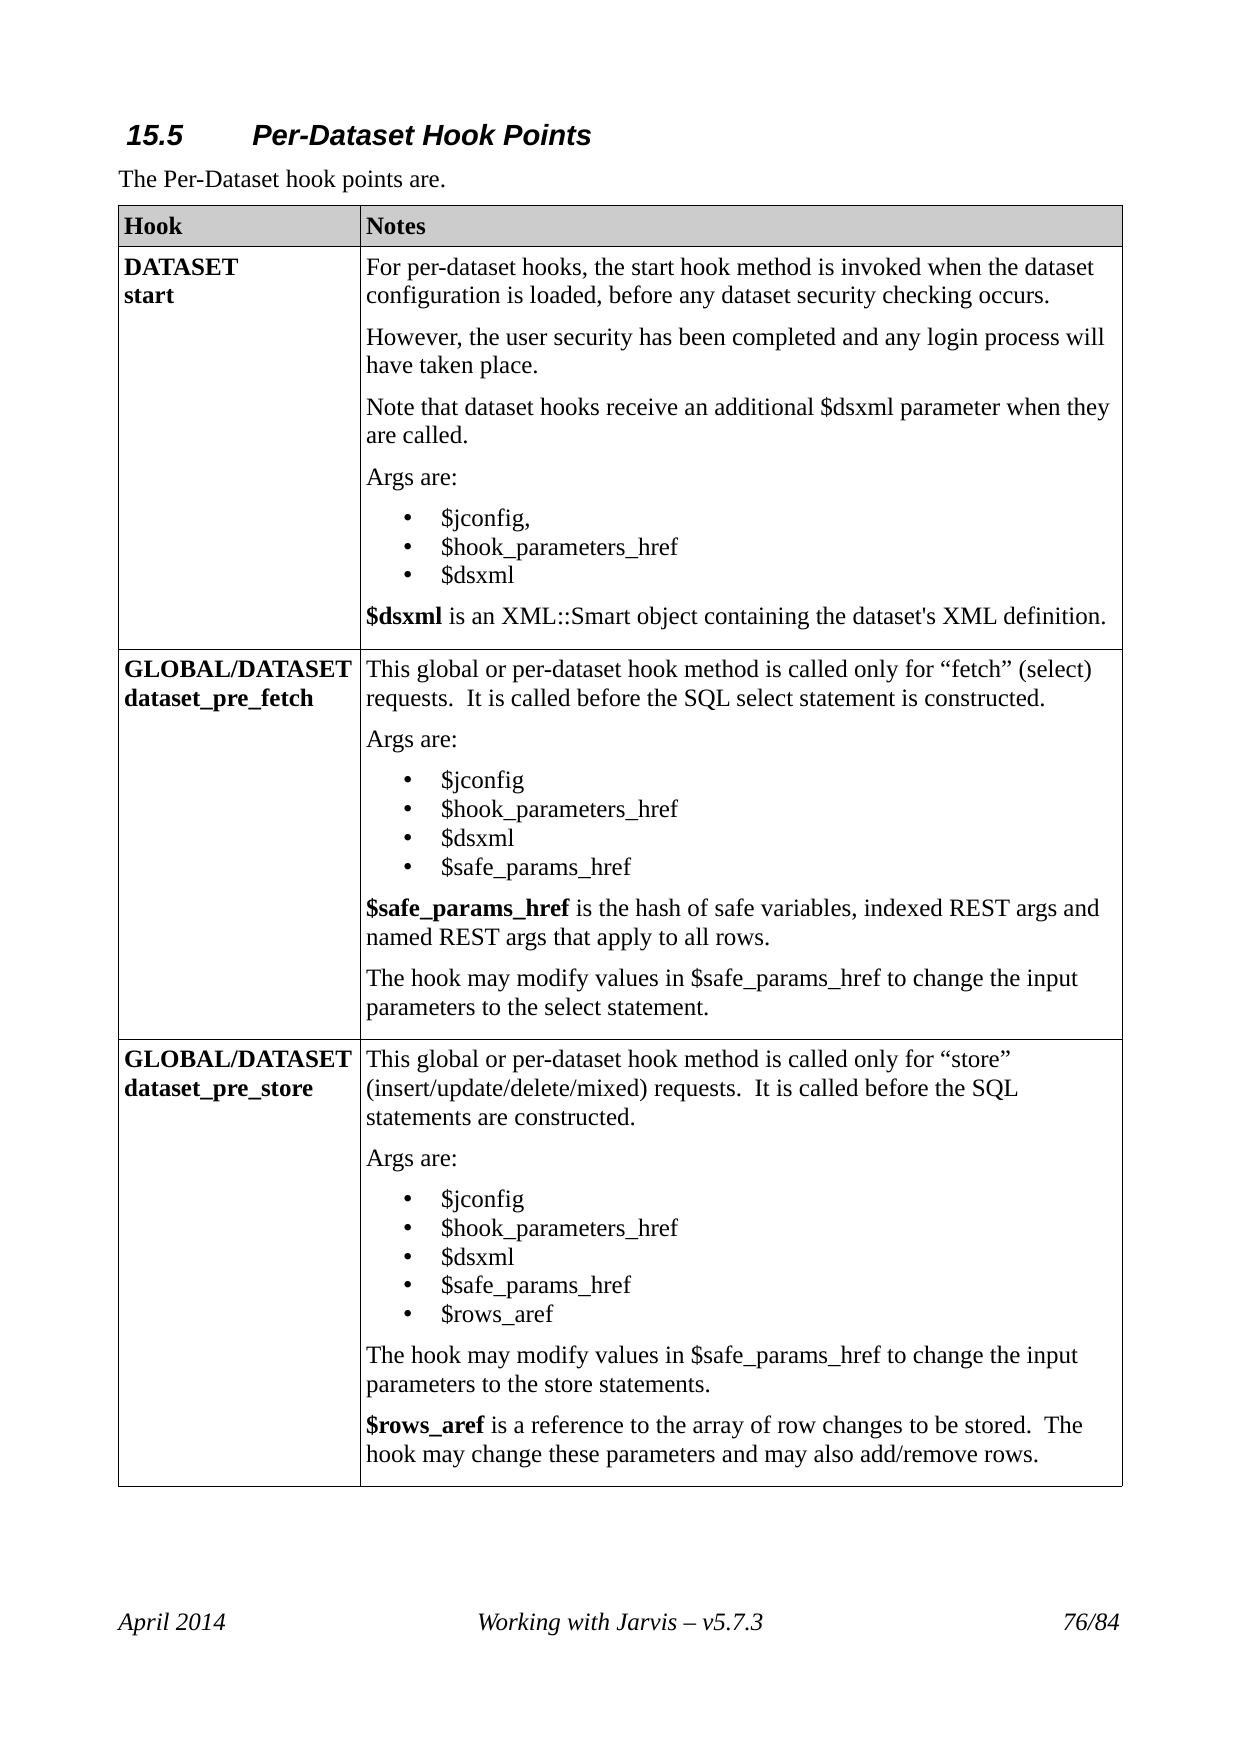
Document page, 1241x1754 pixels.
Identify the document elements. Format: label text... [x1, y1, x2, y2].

table_cell This global or per-dataset hook method is called only for “store” (insert/update/delete/mixed) requests. It is called before the SQL statements are constructed. Args are: $jconfig $hook_parameters_href $dsxml $safe_params_href $rows_aref The hook may modify values in $safe_params_href to change the input parameters to the store statements. $rows_aref is a reference to the array of row changes to be stored. The hook may change these parameters and may also add/remove rows. [361, 1040, 1122, 1486]
table_header Notes [361, 206, 1122, 246]
subtitle Per-Dataset Hook Points [118, 118, 1122, 152]
table_header Hook [119, 206, 360, 246]
table_cell DATASET start [119, 247, 360, 648]
table_cell This global or per-dataset hook method is called only for “fetch” (select) requests. It is called before the SQL select statement is constructed. Args are: $jconfig $hook_parameters_href $dsxml $safe_params_href $safe_params_href is the hash of safe variables, indexed REST args and named REST args that apply to all rows. The hook may modify values in $safe_params_href to change the input parameters to the select statement. [361, 650, 1122, 1038]
table_cell For per-dataset hooks, the start hook method is invoked when the dataset configuration is loaded, before any dataset security checking occurs. However, the user security has been completed and any login process will have taken place. Note that dataset hooks receive an additional $dsxml parameter when they are called. Args are: $jconfig, $hook_parameters_href $dsxml $dsxml is an XML::Smart object containing the dataset's XML definition. [361, 247, 1122, 648]
table_cell GLOBAL/DATASET dataset_pre_store [119, 1040, 360, 1486]
text The Per-Dataset hook points are. [118, 164, 1122, 193]
table_cell GLOBAL/DATASET dataset_pre_fetch [119, 650, 360, 1038]
